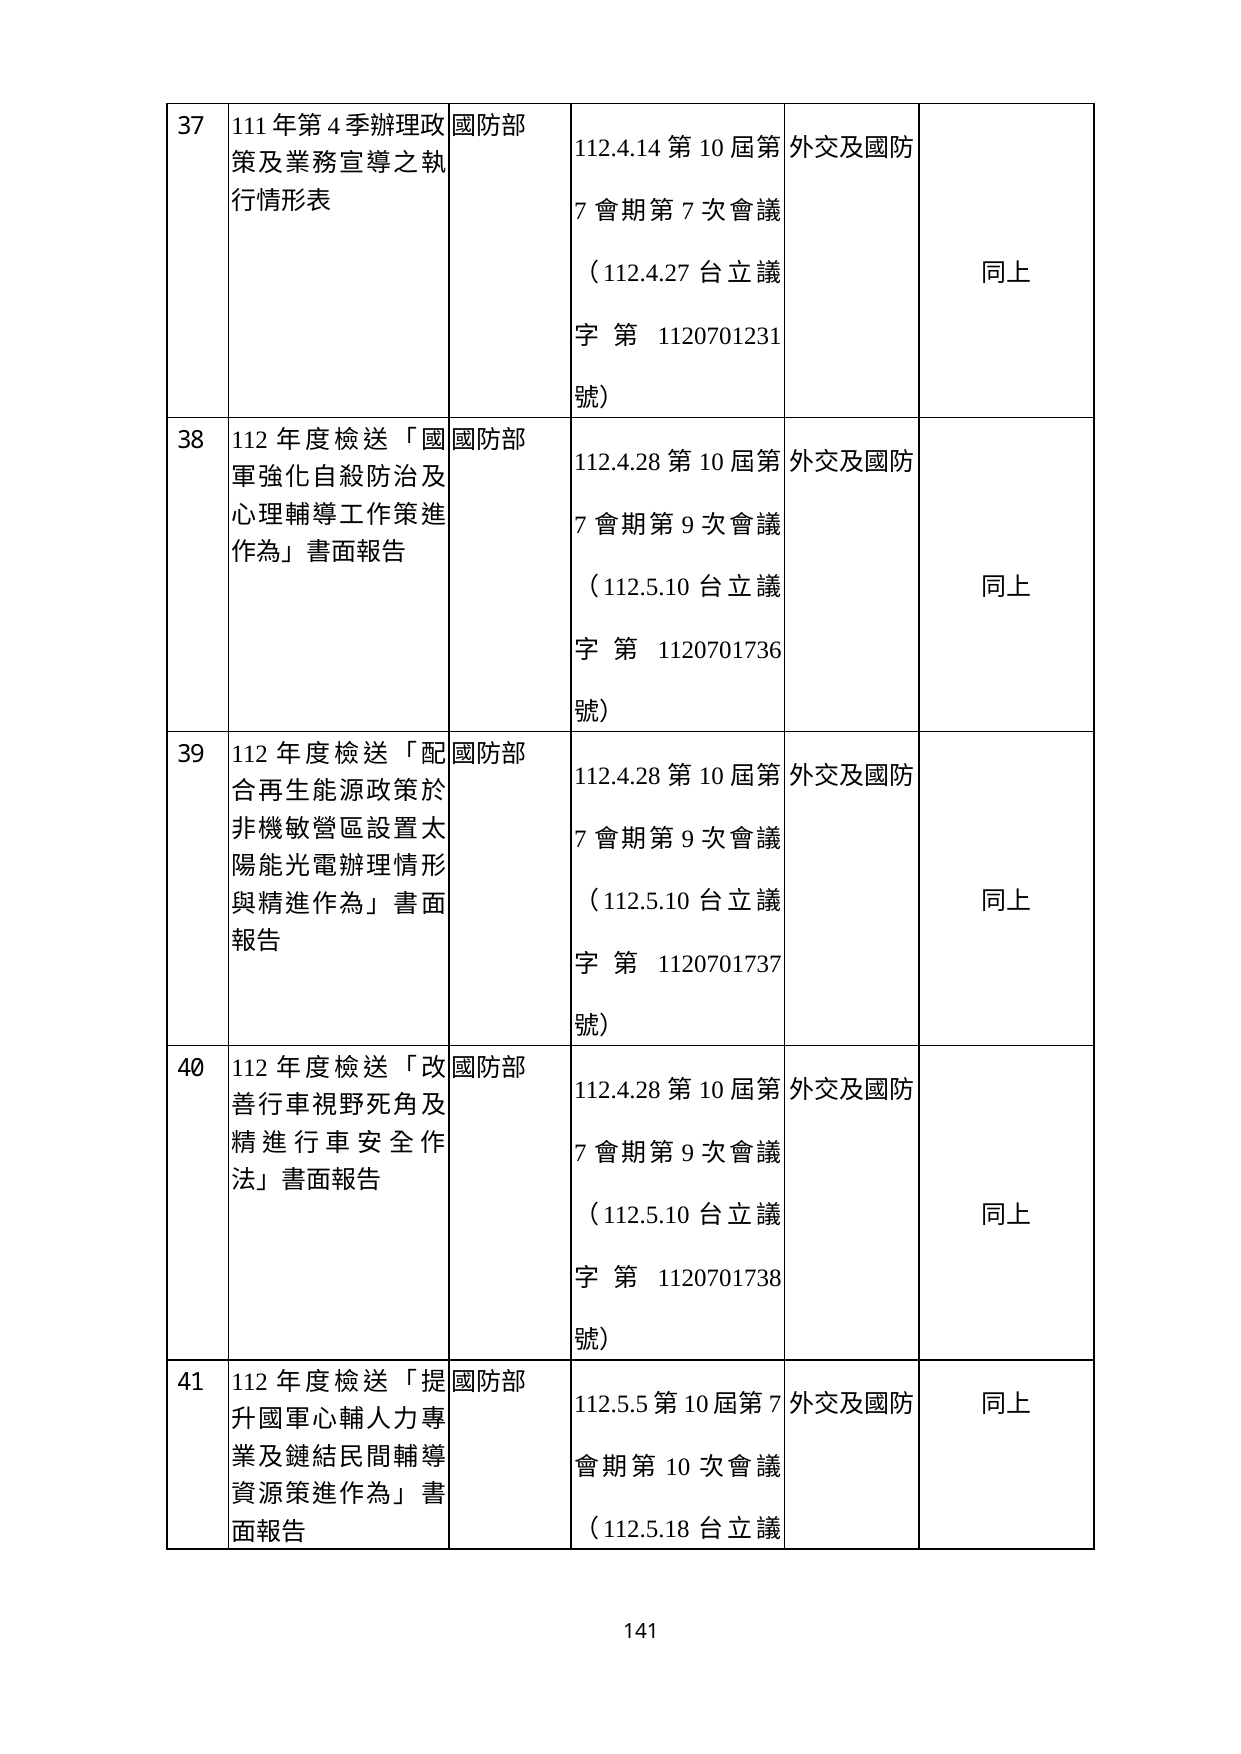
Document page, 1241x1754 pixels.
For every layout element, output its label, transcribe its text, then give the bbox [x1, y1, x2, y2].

table_cell 國防部 [450, 1046, 570, 1359]
table_cell 111年第4季辦理政策及業務宣導之執行情形表 [229, 104, 448, 417]
table_cell 外交及國防 [785, 1361, 918, 1548]
table_cell 國防部 [450, 1361, 570, 1548]
table_cell 國防部 [450, 104, 570, 417]
table_cell 外交及國防 [785, 732, 918, 1045]
table_cell 同上 [920, 104, 1093, 417]
table_cell 112年度檢送「提升國軍心輔人力專業及鏈結民間輔導資源策進作為」書面報告 [229, 1361, 448, 1548]
table_cell 外交及國防 [785, 104, 918, 417]
table_cell 112.4.14第10屆第7會期第7次會議（112.4.27台立議字第1120701231號） [572, 104, 784, 417]
table_cell 112.5.5第10屆第7會期第10次會議（112.5.18台立議 [572, 1361, 784, 1548]
table_cell 國防部 [450, 732, 570, 1045]
table_cell 同上 [920, 1361, 1093, 1548]
table_cell 同上 [920, 418, 1093, 731]
table_cell 外交及國防 [785, 1046, 918, 1359]
table_cell [168, 104, 228, 417]
table_cell 同上 [920, 732, 1093, 1045]
table_cell 112.4.28第10屆第7會期第9次會議（112.5.10台立議字第1120701736號） [572, 418, 784, 731]
table_cell 112.4.28第10屆第7會期第9次會議（112.5.10台立議字第1120701738號） [572, 1046, 784, 1359]
table_cell [168, 1361, 228, 1548]
table_cell 國防部 [450, 418, 570, 731]
table_cell [168, 1046, 228, 1359]
table_cell 外交及國防 [785, 418, 918, 731]
table_cell 112年度檢送「改善行車視野死角及精進行車安全作法」書面報告 [229, 1046, 448, 1359]
table_cell [168, 418, 228, 731]
table_cell 112年度檢送「國軍強化自殺防治及心理輔導工作策進作為」書面報告 [229, 418, 448, 731]
table_cell 同上 [920, 1046, 1093, 1359]
table_cell [168, 732, 228, 1045]
table_cell 112.4.28第10屆第7會期第9次會議（112.5.10台立議字第1120701737號） [572, 732, 784, 1045]
table_cell 112年度檢送「配合再生能源政策於非機敏營區設置太陽能光電辦理情形與精進作為」書面報告 [229, 732, 448, 1045]
